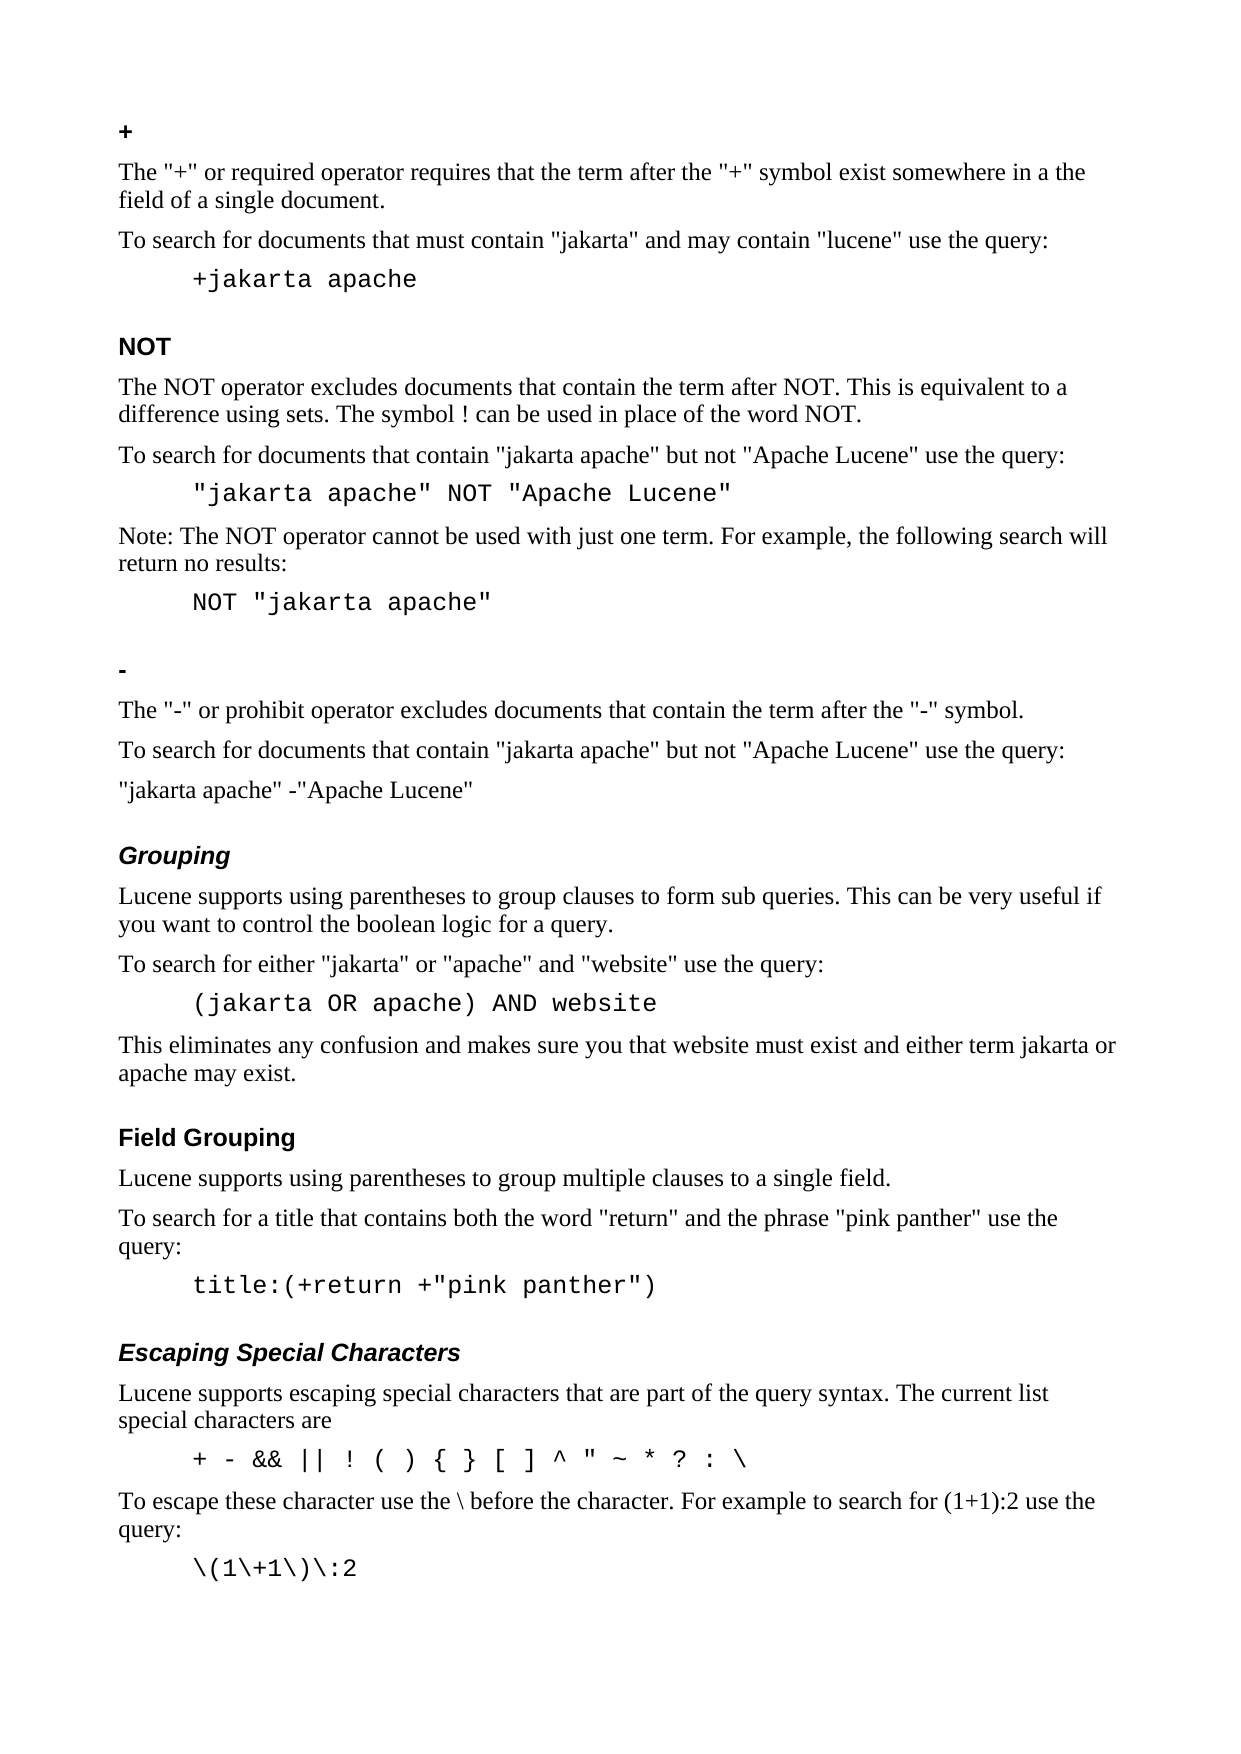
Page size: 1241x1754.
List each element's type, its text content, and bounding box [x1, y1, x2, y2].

text \(1\+1\)\:2 [118, 1555, 1122, 1584]
text The "-" or prohibit operator excludes documents that contain the term after the "-" symbol. [118, 696, 1122, 724]
text To search for documents that contain "jakarta apache" but not "Apache Lucene" use the query: [118, 736, 1122, 764]
text title:(+return +"pink panther") [118, 1272, 1122, 1301]
text Lucene supports using parentheses to group multiple clauses to a single field. [118, 1164, 1122, 1192]
text Lucene supports escaping special characters that are part of the query syntax. The current list special characters are [118, 1379, 1122, 1434]
text "jakarta apache" NOT "Apache Lucene" [118, 481, 1122, 509]
text To search for documents that contain "jakarta apache" but not "Apache Lucene" use the query: [118, 441, 1122, 468]
subtitle - [118, 656, 1122, 683]
text The NOT operator excludes documents that contain the term after NOT. This is equivalent to a difference using sets. The symbol ! can be used in place of the word NOT. [118, 373, 1122, 428]
text To search for a title that contains both the word "return" and the phrase "pink panther" use the query: [118, 1204, 1122, 1260]
text + - && || ! ( ) { } [ ] ^ " ~ * ? : \ [118, 1447, 1122, 1475]
subtitle NOT [118, 332, 1122, 360]
text Lucene supports using parentheses to group clauses to form sub queries. This can be very useful if you want to control the boolean logic for a query. [118, 882, 1122, 937]
subtitle Grouping [118, 842, 1122, 869]
text (jakarta OR apache) AND website [118, 990, 1122, 1018]
text The "+" or required operator requires that the term after the "+" symbol exist somewhere in a the field of a single document. [118, 158, 1122, 214]
subtitle Field Grouping [118, 1124, 1122, 1152]
text To escape these character use the \ before the character. For example to search for (1+1):2 use the query: [118, 1487, 1122, 1543]
text NOT "jakarta apache" [118, 590, 1122, 618]
text "jakarta apache" -"Apache Lucene" [118, 776, 1122, 804]
text This eliminates any confusion and makes sure you that website must exist and either term jakarta or apache may exist. [118, 1031, 1122, 1086]
subtitle Escaping Special Characters [118, 1338, 1122, 1366]
text +jakarta apache [118, 267, 1122, 295]
text Note: The NOT operator cannot be used with just one term. For example, the following search will return no results: [118, 522, 1122, 577]
text To search for documents that must contain "jakarta" and may contain "lucene" use the query: [118, 226, 1122, 254]
text To search for either "jakarta" or "apache" and "website" use the query: [118, 950, 1122, 978]
subtitle + [118, 118, 1122, 146]
